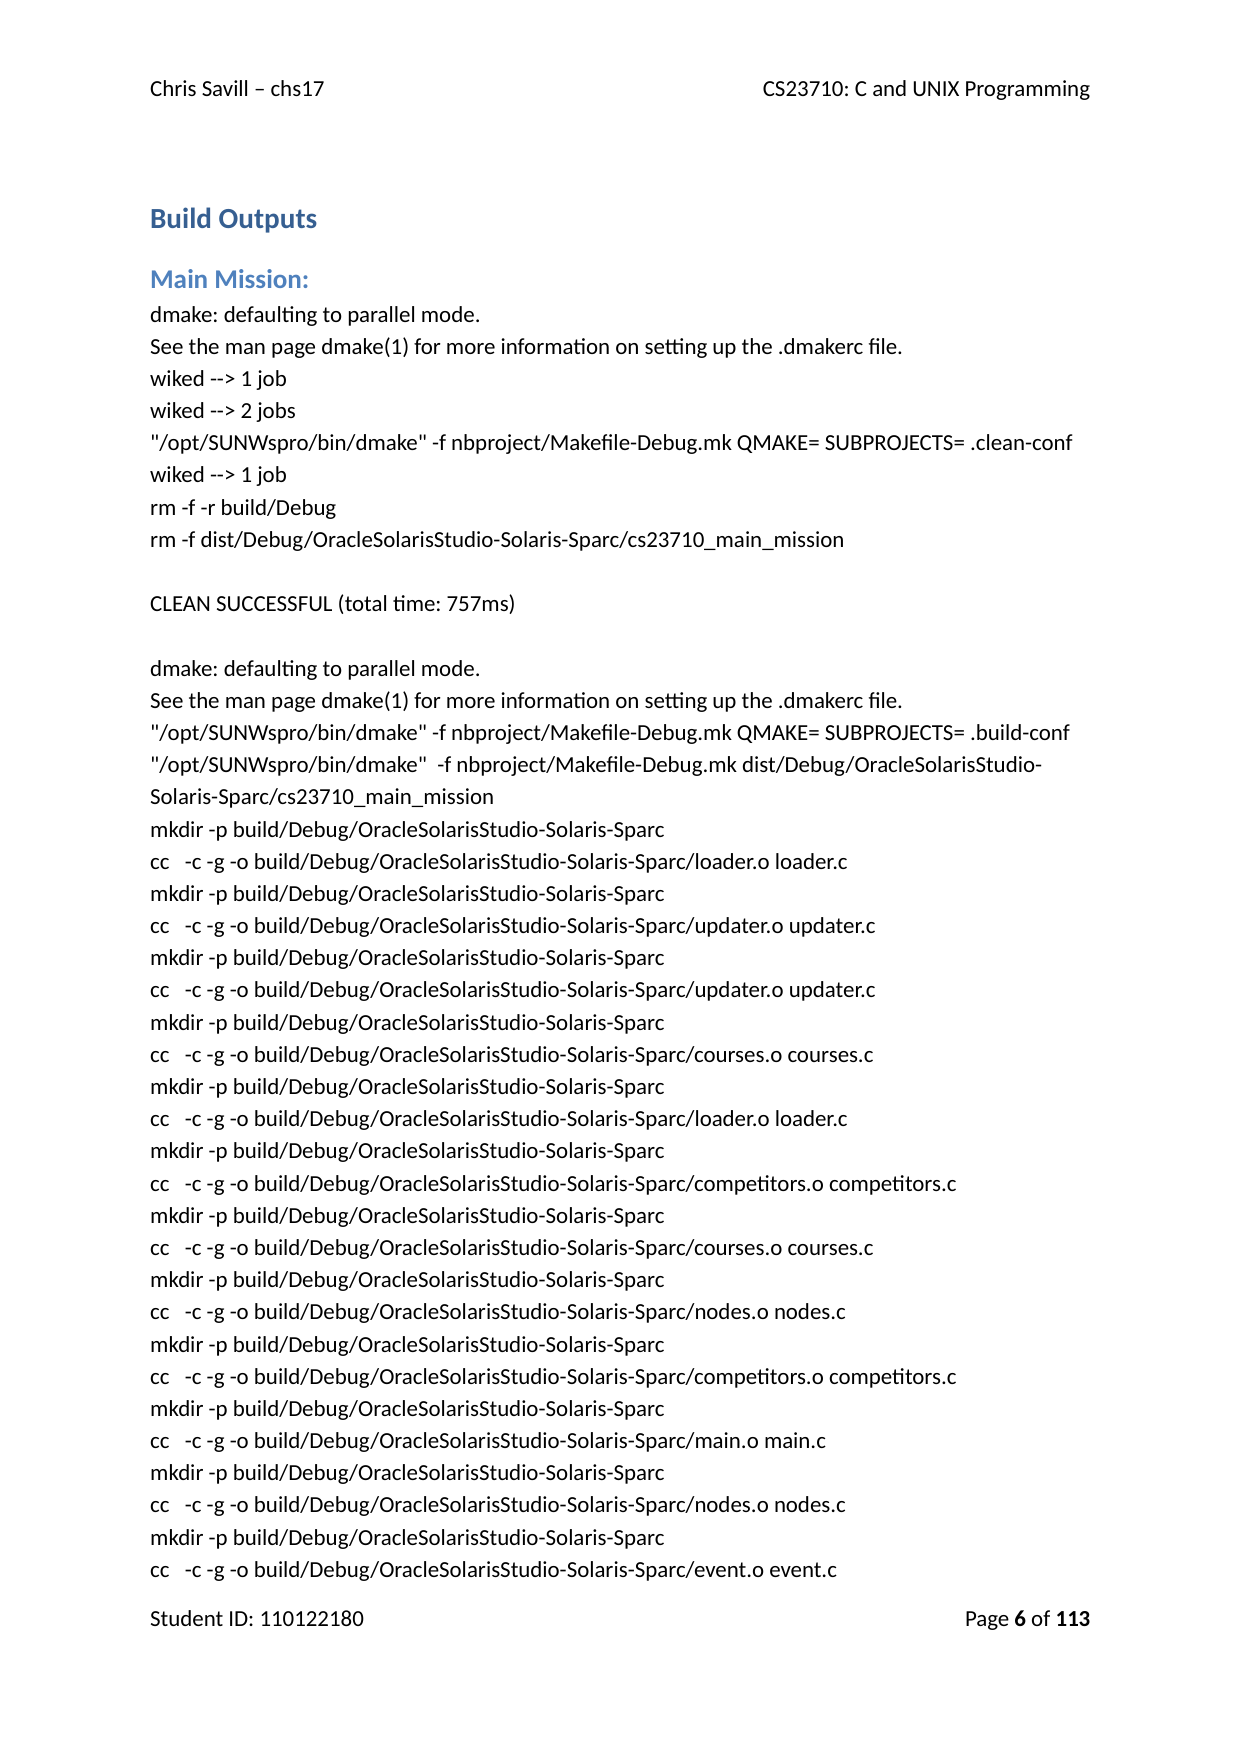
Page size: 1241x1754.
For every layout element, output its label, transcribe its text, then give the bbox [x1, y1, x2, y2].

text mkdir -p build/Debug/OracleSolarisStudio-Solaris-Sparc [150, 1137, 1090, 1164]
text mkdir -p build/Debug/OracleSolarisStudio-Solaris-Sparc [150, 1265, 1090, 1293]
text cc -c -g -o build/Debug/OracleSolarisStudio-Solaris-Sparc/updater.o updater.c [150, 911, 1090, 939]
text cc -c -g -o build/Debug/OracleSolarisStudio-Solaris-Sparc/loader.o loader.c [150, 1104, 1090, 1132]
text mkdir -p build/Debug/OracleSolarisStudio-Solaris-Sparc [150, 1072, 1090, 1100]
text See the man page dmake(1) for more information on setting up the .dmakerc file. [150, 332, 1090, 360]
text cc -c -g -o build/Debug/OracleSolarisStudio-Solaris-Sparc/loader.o loader.c [150, 847, 1090, 875]
text mkdir -p build/Debug/OracleSolarisStudio-Solaris-Sparc [150, 1008, 1090, 1036]
text See the man page dmake(1) for more information on setting up the .dmakerc file. [150, 686, 1090, 714]
text wiked --> 1 job [150, 364, 1090, 392]
text cc -c -g -o build/Debug/OracleSolarisStudio-Solaris-Sparc/updater.o updater.c [150, 976, 1090, 1004]
text mkdir -p build/Debug/OracleSolarisStudio-Solaris-Sparc [150, 1394, 1090, 1422]
text wiked --> 1 job [150, 461, 1090, 489]
text "/opt/SUNWspro/bin/dmake" -f nbproject/Makefile-Debug.mk dist/Debug/OracleSolarisStudio-Solaris-Sparc/cs23710_main_mission [150, 750, 1090, 811]
text "/opt/SUNWspro/bin/dmake" -f nbproject/Makefile-Debug.mk QMAKE= SUBPROJECTS= .build-conf [150, 718, 1090, 746]
text wiked --> 2 jobs [150, 396, 1090, 424]
text mkdir -p build/Debug/OracleSolarisStudio-Solaris-Sparc [150, 1458, 1090, 1486]
text cc -c -g -o build/Debug/OracleSolarisStudio-Solaris-Sparc/courses.o courses.c [150, 1040, 1090, 1068]
text rm -f -r build/Debug [150, 493, 1090, 521]
text mkdir -p build/Debug/OracleSolarisStudio-Solaris-Sparc [150, 1330, 1090, 1358]
text mkdir -p build/Debug/OracleSolarisStudio-Solaris-Sparc [150, 879, 1090, 907]
text rm -f dist/Debug/OracleSolarisStudio-Solaris-Sparc/cs23710_main_mission [150, 525, 1090, 553]
text "/opt/SUNWspro/bin/dmake" -f nbproject/Makefile-Debug.mk QMAKE= SUBPROJECTS= .clean-conf [150, 428, 1090, 456]
text mkdir -p build/Debug/OracleSolarisStudio-Solaris-Sparc [150, 1201, 1090, 1229]
subtitle Build Outputs [150, 200, 1090, 236]
text cc -c -g -o build/Debug/OracleSolarisStudio-Solaris-Sparc/courses.o courses.c [150, 1233, 1090, 1261]
text mkdir -p build/Debug/OracleSolarisStudio-Solaris-Sparc [150, 815, 1090, 843]
text cc -c -g -o build/Debug/OracleSolarisStudio-Solaris-Sparc/nodes.o nodes.c [150, 1297, 1090, 1326]
text cc -c -g -o build/Debug/OracleSolarisStudio-Solaris-Sparc/event.o event.c [150, 1555, 1090, 1583]
text dmake: defaulting to parallel mode. [150, 654, 1090, 682]
text mkdir -p build/Debug/OracleSolarisStudio-Solaris-Sparc [150, 1523, 1090, 1551]
text mkdir -p build/Debug/OracleSolarisStudio-Solaris-Sparc [150, 943, 1090, 971]
text cc -c -g -o build/Debug/OracleSolarisStudio-Solaris-Sparc/main.o main.c [150, 1426, 1090, 1454]
subtitle Main Mission: [150, 262, 1090, 295]
text dmake: defaulting to parallel mode. [150, 300, 1090, 328]
text cc -c -g -o build/Debug/OracleSolarisStudio-Solaris-Sparc/nodes.o nodes.c [150, 1491, 1090, 1519]
text cc -c -g -o build/Debug/OracleSolarisStudio-Solaris-Sparc/competitors.o competitors.c [150, 1169, 1090, 1197]
text CLEAN SUCCESSFUL (total time: 757ms) [150, 589, 1090, 617]
text cc -c -g -o build/Debug/OracleSolarisStudio-Solaris-Sparc/competitors.o competitors.c [150, 1362, 1090, 1390]
